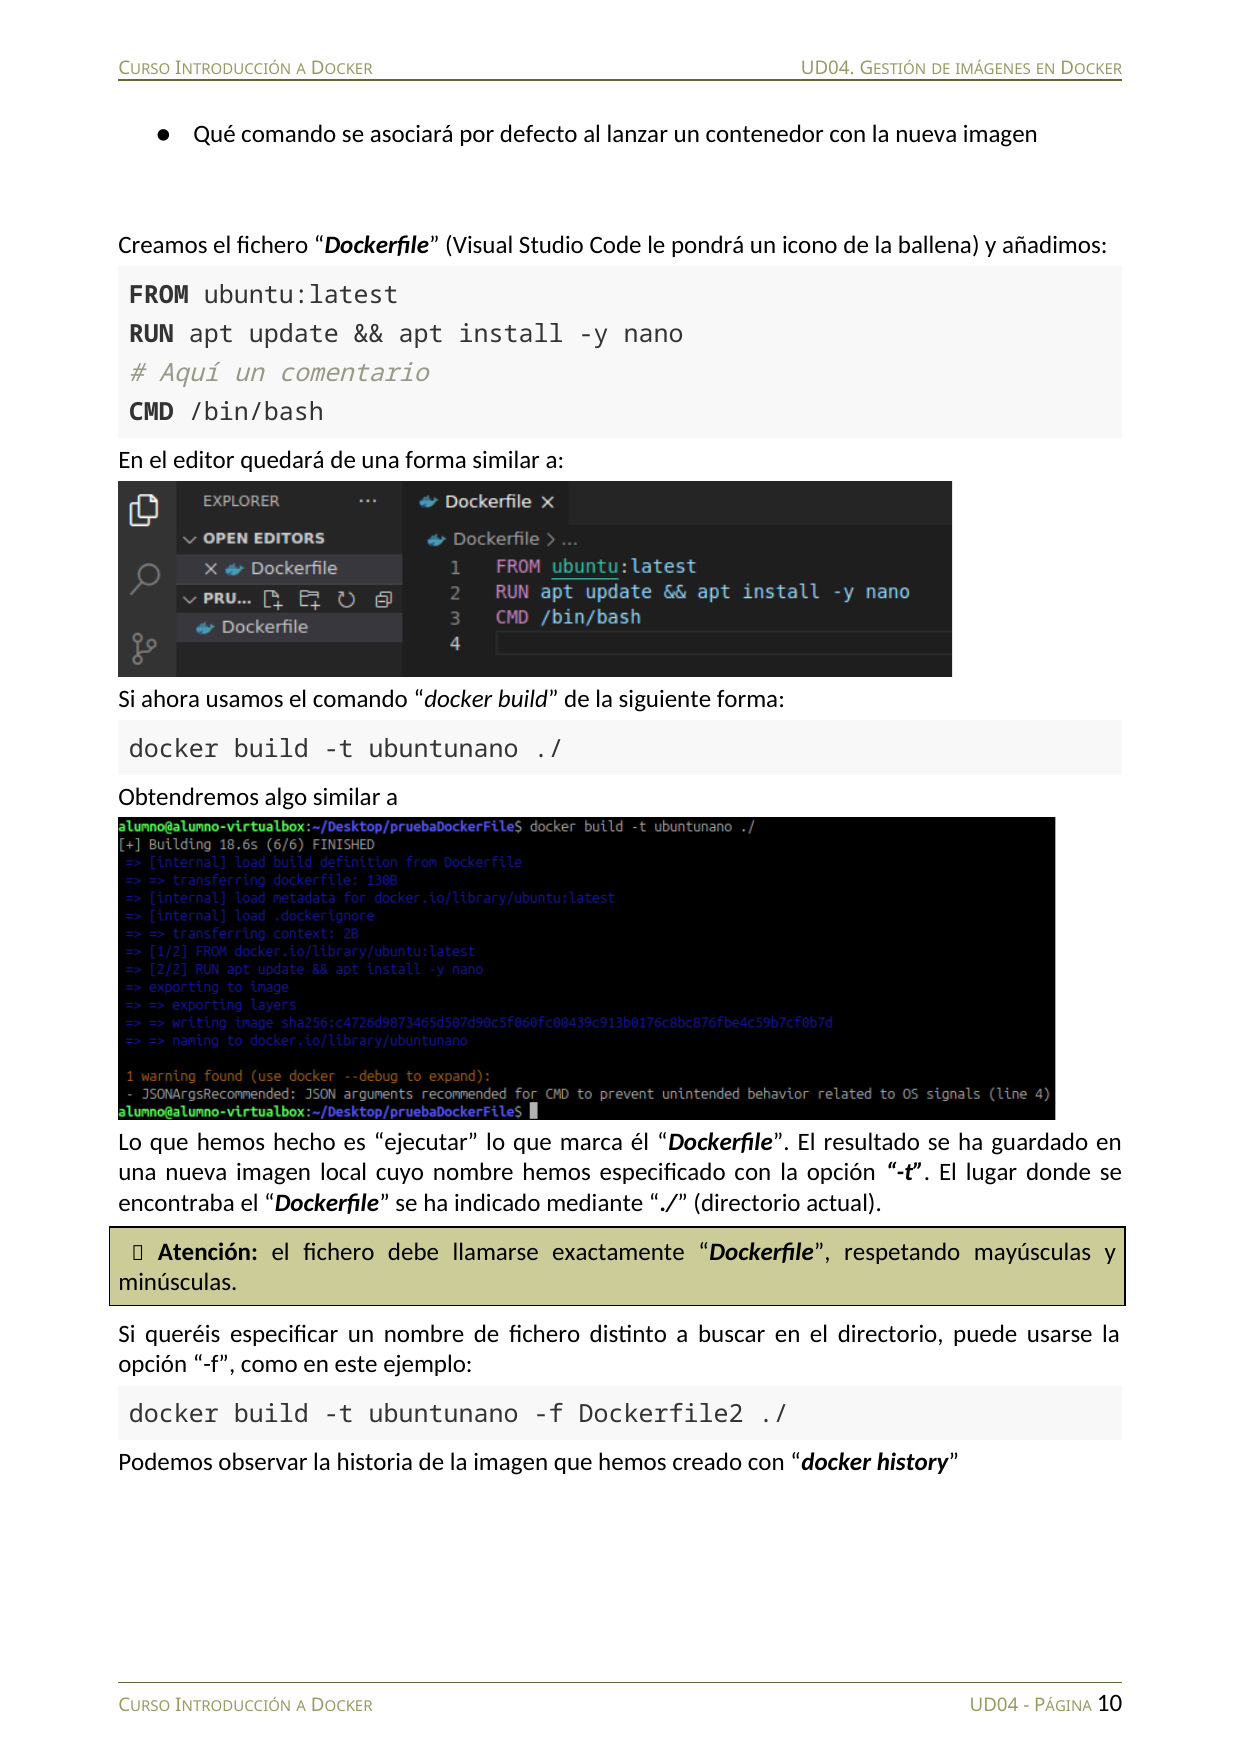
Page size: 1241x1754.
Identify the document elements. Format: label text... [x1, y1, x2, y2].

text Podemos observar la historia de la imagen que hemos creado con “docker history” [118, 1446, 1122, 1477]
text En el editor quedará de una forma similar a: [118, 444, 1122, 475]
text Creamos el fichero “Dockerfile” (Visual Studio Code le pondrá un icono de la ballena) y añadimos: [118, 229, 1122, 259]
picture [118, 817, 1056, 1120]
text Obtendremos algo similar a [118, 781, 1122, 811]
list Qué comando se asociará por defecto al lanzar un contenedor con la nueva imagen [156, 118, 1122, 148]
text Si ahora usamos el comando “docker build” de la siguiente forma: [118, 683, 1122, 713]
picture [118, 481, 953, 677]
text Si queréis especificar un nombre de fichero distinto a buscar en el directorio, puede usarse la opción “-f”, como en este ejemplo: [118, 1318, 1122, 1379]
table_header FROM ubuntu:latest RUN apt update && apt install -y nano # Aquí un comentario CMD /bin/bash [118, 266, 1122, 438]
table_header docker build -t ubuntunano -f Dockerfile2 ./ [118, 1386, 1122, 1440]
table_header docker build -t ubuntunano ./ [118, 720, 1122, 775]
text ❕ Atención: el fichero debe llamarse exactamente “Dockerfile”, respetando mayúsculas y minúsculas. [110, 1228, 1124, 1305]
text Lo que hemos hecho es “ejecutar” lo que marca él “Dockerfile”. El resultado se ha guardado en una nueva imagen local cuyo nombre hemos especificado con la opción “-t”. El lugar donde se encontraba el “Dockerfile” se ha indicado mediante “./” (directorio actual). [118, 1126, 1122, 1218]
